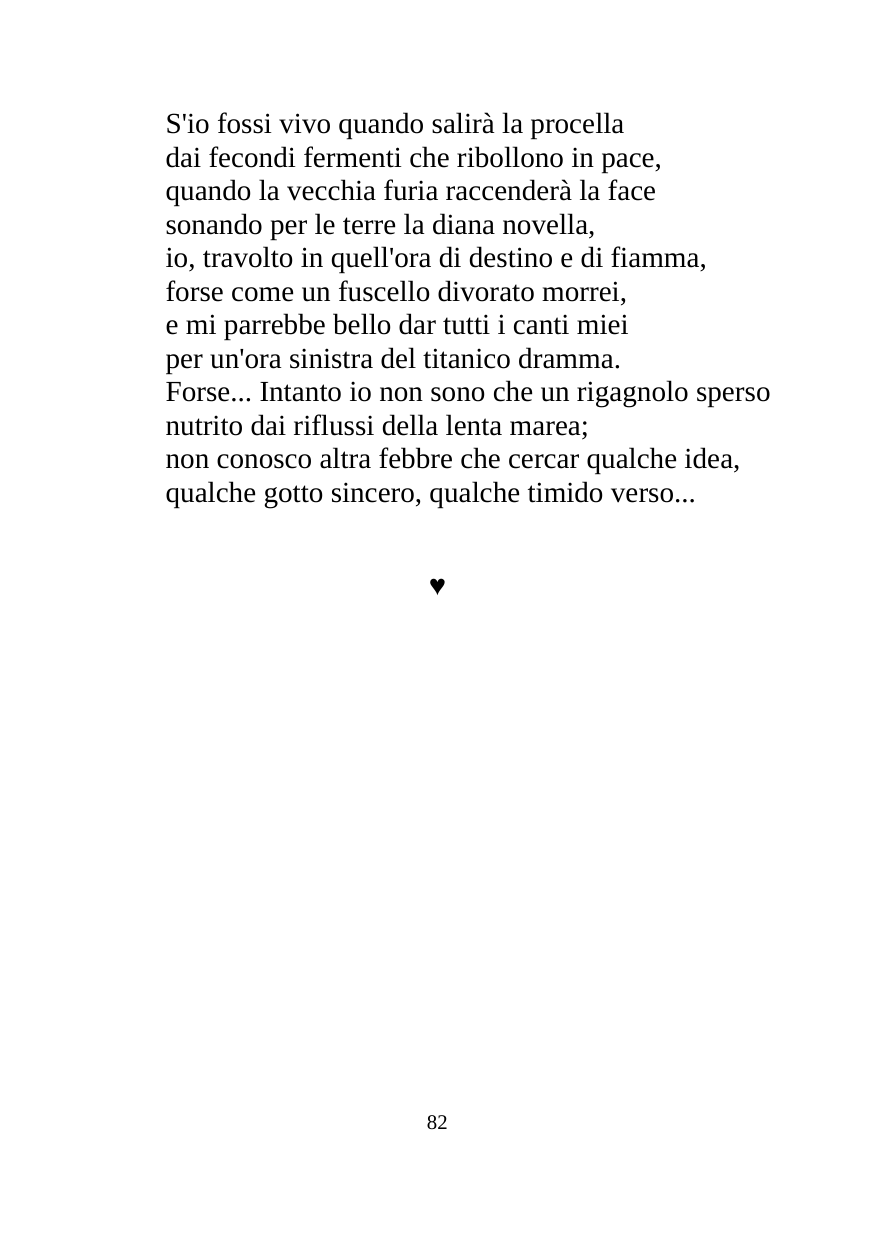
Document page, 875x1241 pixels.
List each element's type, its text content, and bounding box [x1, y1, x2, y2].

text S'io fossi vivo quando salirà la procella dai fecondi fermenti che ribollono in pace, quando la vecchia furia raccenderà la face sonando per le terre la diana novella, io, travolto in quell'ora di destino e di fiamma, forse come un fuscello divorato morrei, e mi parrebbe bello dar tutti i canti miei per un'ora sinistra del titanico dramma. Forse... Intanto io non sono che un rigagnolo sperso nutrito dai riflussi della lenta marea; non conosco altra febbre che cercar qualche idea, qualche gotto sincero, qualche timido verso... [165, 106, 779, 509]
text ♥ [106, 568, 768, 601]
